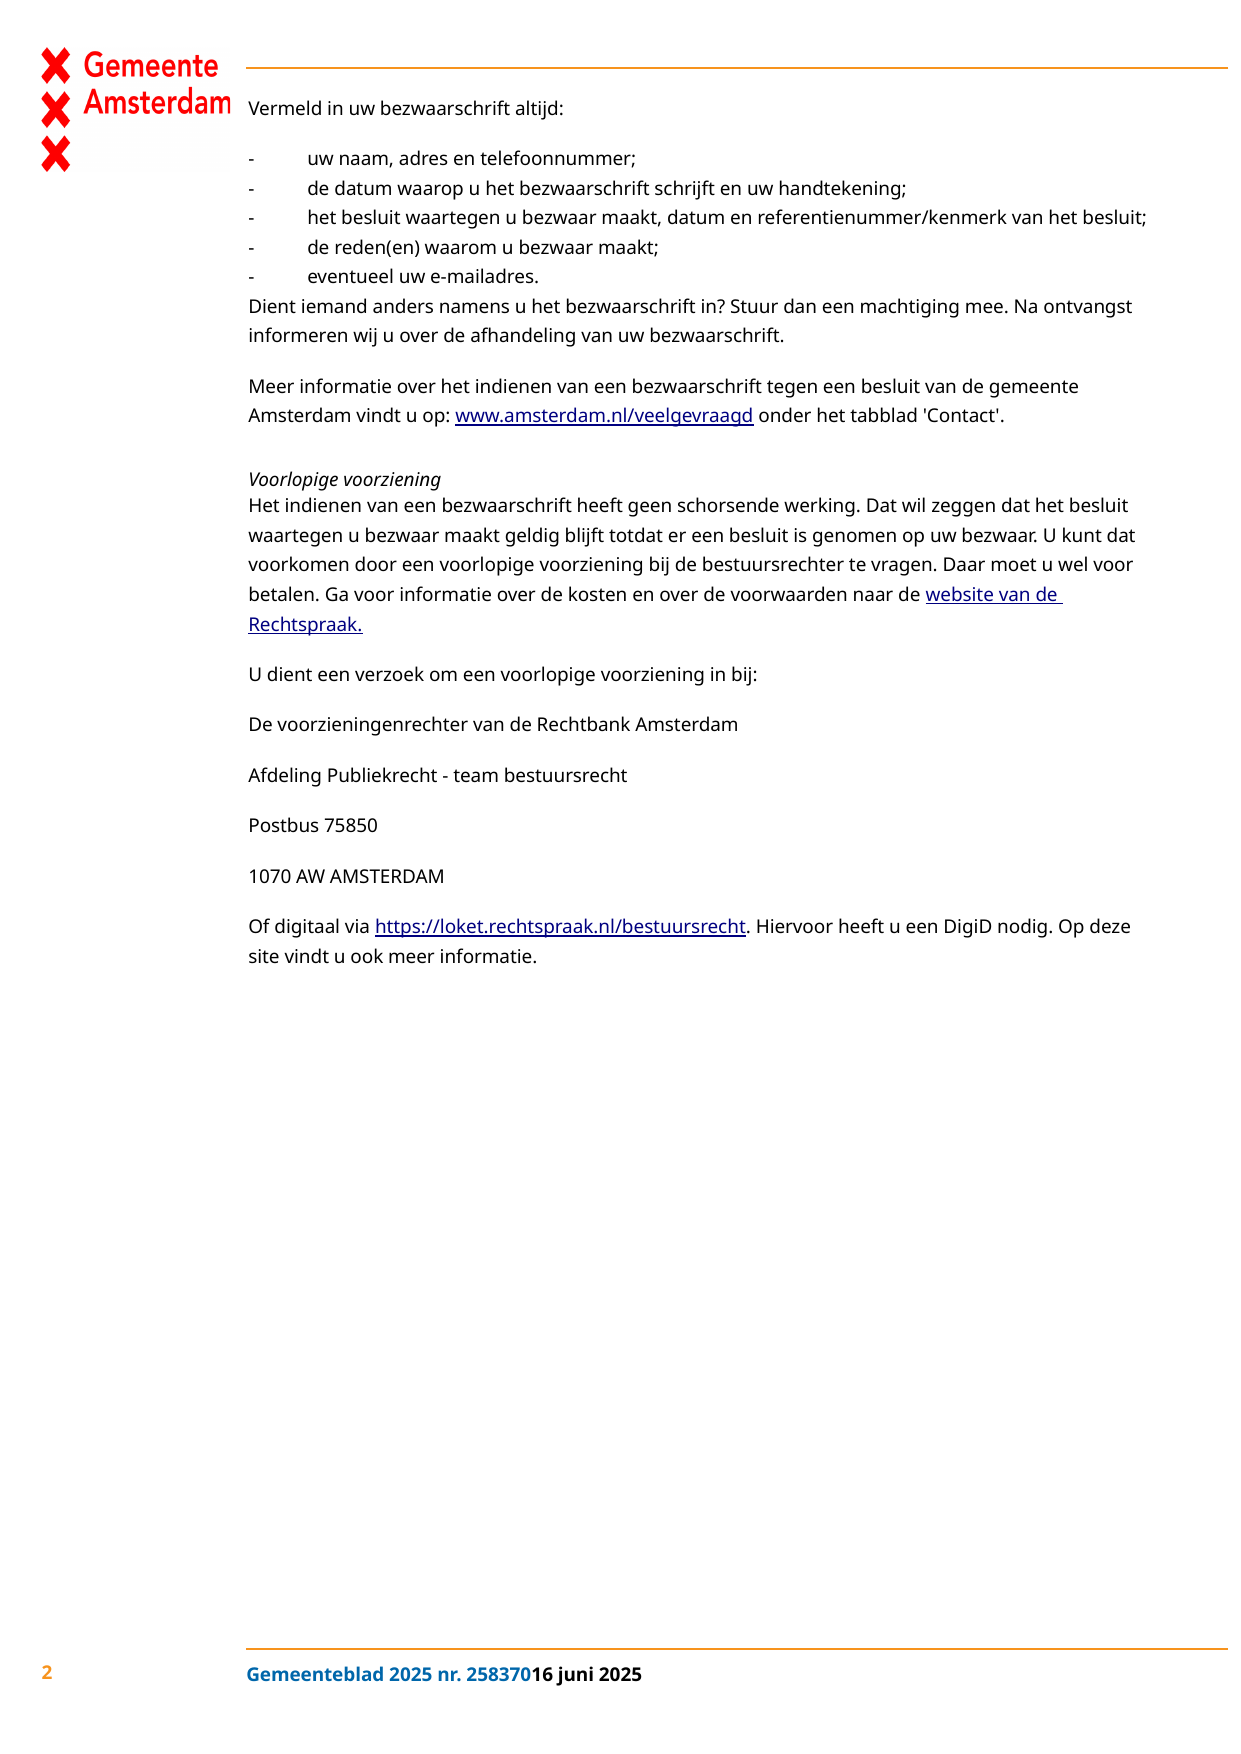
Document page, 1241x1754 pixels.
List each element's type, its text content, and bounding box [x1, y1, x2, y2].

list eventueel uw e-mailadres. [248, 263, 1152, 289]
text U dient een verzoek om een voorlopige voorziening in bij: [248, 661, 1152, 687]
text De voorzieningenrechter van de Rechtbank Amsterdam [248, 712, 1152, 737]
text Afdeling Publiekrecht - team bestuursrecht [248, 762, 1152, 788]
text 1070 AW AMSTERDAM [248, 863, 1152, 888]
picture [41, 47, 231, 172]
text Dient iemand anders namens u het bezwaarschrift in? Stuur dan een machtiging mee. Na ontvangst informeren wij u over de afhandeling van uw bezwaarschrift. [248, 293, 1152, 348]
text Postbus 75850 [248, 812, 1152, 838]
text Of digitaal via https://loket.rechtspraak.nl/bestuursrecht. Hiervoor heeft u een DigiD nodig. Op deze site vindt u ook meer informatie. [248, 913, 1152, 968]
list het besluit waartegen u bezwaar maakt, datum en referentienummer/kenmerk van het besluit; [248, 204, 1152, 230]
list de datum waarop u het bezwaarschrift schrijft en uw handtekening; [248, 175, 1152, 201]
list de reden(en) waarom u bezwaar maakt; [248, 234, 1152, 260]
text Voorlopige voorziening [248, 467, 1152, 492]
text Vermeld in uw bezwaarschrift altijd: [248, 95, 1152, 121]
list uw naam, adres en telefoonnummer; [248, 145, 1152, 171]
text Het indienen van een bezwaarschrift heeft geen schorsende werking. Dat wil zeggen dat het besluit waartegen u bezwaar maakt geldig blijft totdat er een besluit is genomen op uw bezwaar. U kunt dat voorkomen door een voorlopige voorziening bij de bestuursrechter te vragen. Daar moet u wel voor betalen. Ga voor informatie over de kosten en over de voorwaarden naar de website van de Rechtspraak. [248, 492, 1152, 636]
text Meer informatie over het indienen van een bezwaarschrift tegen een besluit van de gemeente Amsterdam vindt u op: www.amsterdam.nl/veelgevraagd onder het tabblad 'Contact'. [248, 373, 1152, 428]
